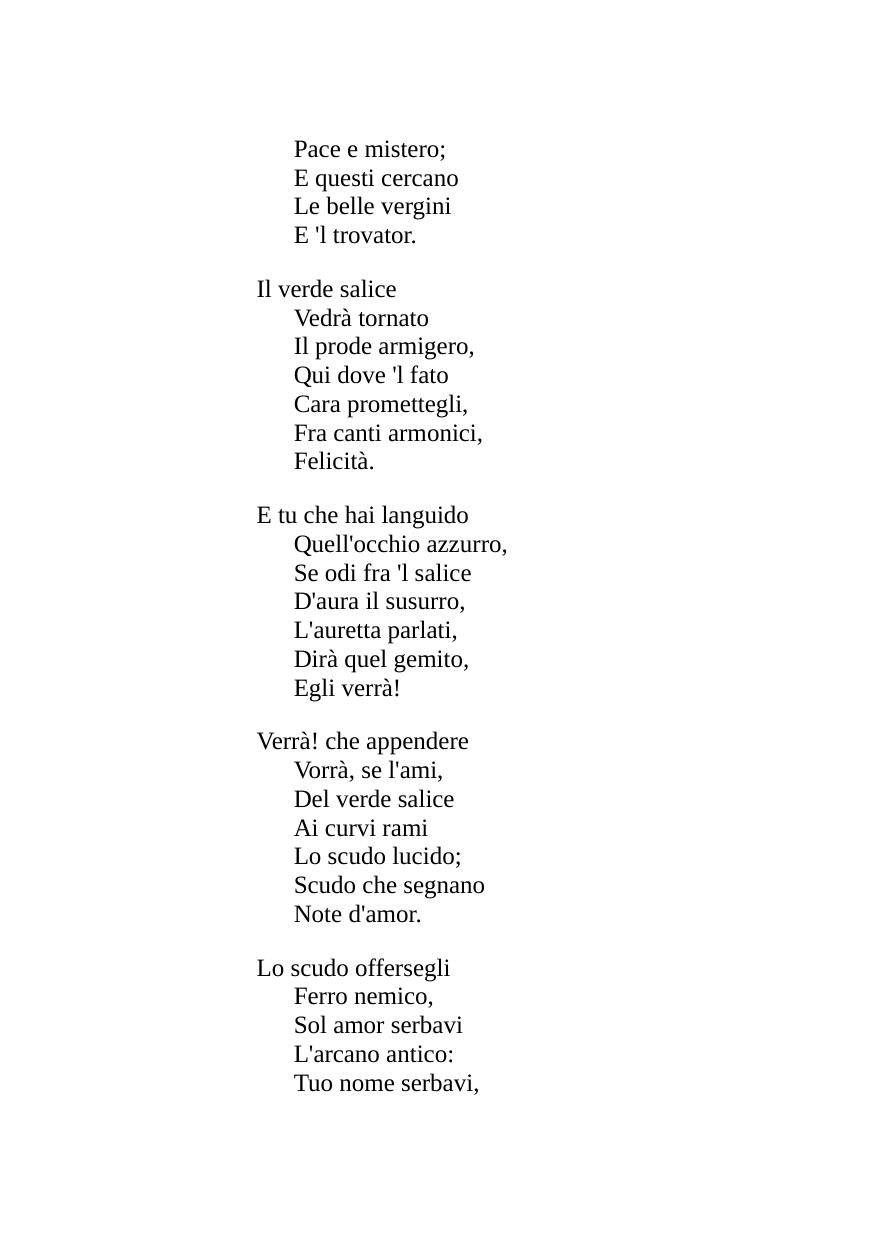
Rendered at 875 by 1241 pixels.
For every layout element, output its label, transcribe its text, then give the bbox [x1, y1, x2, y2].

text Verrà! che appendere Vorrà, se l'ami, Del verde salice Ai curvi rami Lo scudo lucido; Scudo che segnano Note d'amor. [256, 726, 768, 928]
text Lo scudo offersegli Ferro nemico, Sol amor serbavi L'arcano antico: Tuo nome serbavi, [256, 953, 768, 1096]
text Pace e mistero; E questi cercano Le belle vergini E 'l trovator. [256, 134, 768, 249]
text Il verde salice Vedrà tornato Il prode armigero, Qui dove 'l fato Cara promettegli, Fra canti armonici, Felicità. [256, 274, 768, 475]
text E tu che hai languido Quell'occhio azzurro, Se odi fra 'l salice D'aura il susurro, L'auretta parlati, Dirà quel gemito, Egli verrà! [256, 500, 768, 701]
